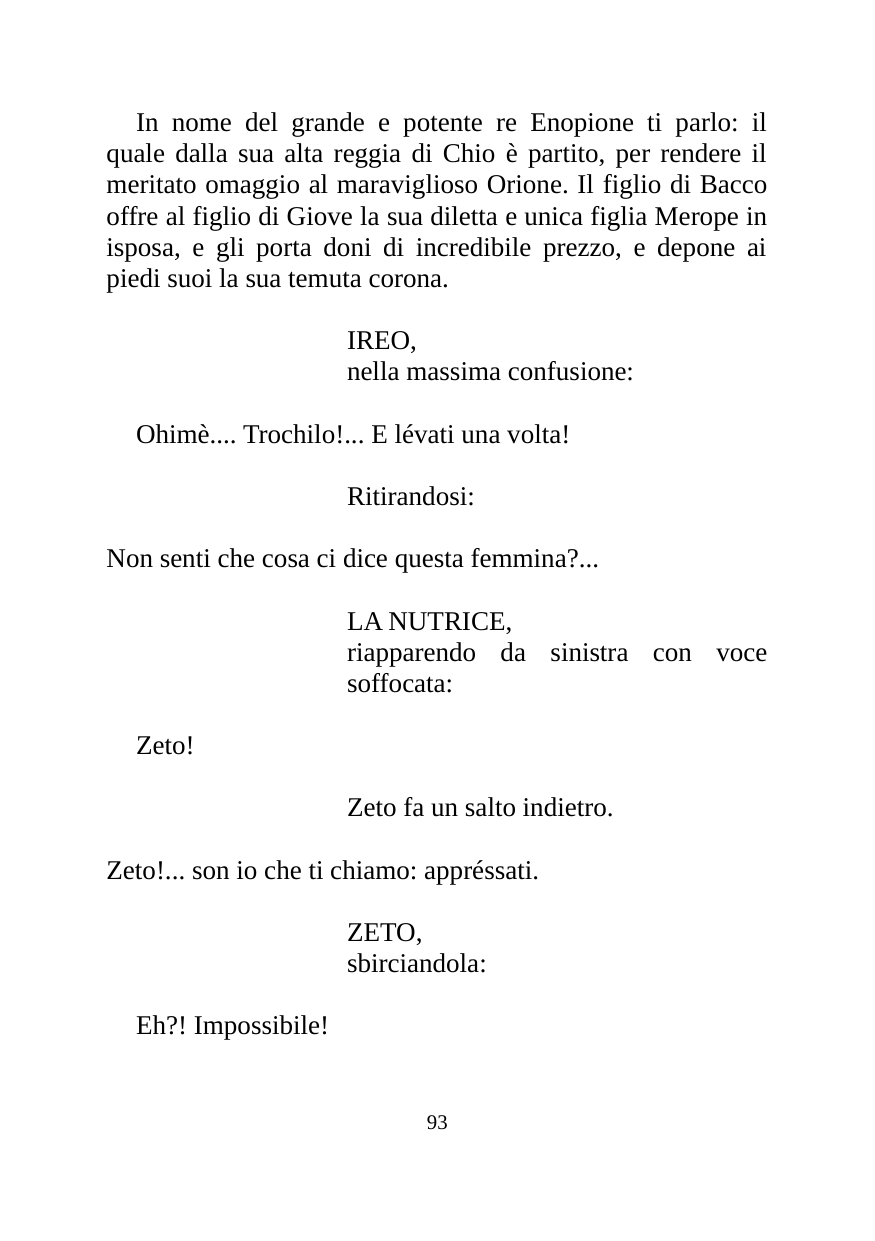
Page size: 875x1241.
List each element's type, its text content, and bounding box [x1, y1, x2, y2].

text sbirciandola: [347, 947, 768, 978]
text Zeto fa un salto indietro. [347, 791, 768, 823]
text Zeto! [106, 729, 768, 760]
text Non senti che cosa ci dice questa femmina?... [106, 542, 768, 573]
text Ohimè.... Trochilo!... E lévati una volta! [106, 418, 768, 449]
text In nome del grande e potente re Enopione ti parlo: il quale dalla sua alta reggia di Chio è partito, per rendere il meritato omaggio al maraviglioso Orione. Il figlio di Bacco offre al figlio di Giove la sua diletta e unica figlia Merope in isposa, e gli porta doni di incredibile prezzo, e depone ai piedi suoi la sua temuta corona. [106, 106, 768, 293]
text LA NUTRICE, [347, 604, 768, 636]
text Zeto!... son io che ti chiamo: appréssati. [106, 854, 768, 885]
text IREO, [347, 324, 768, 355]
text riapparendo da sinistra con voce soffocata: [347, 636, 768, 698]
text nella massima confusione: [347, 355, 768, 387]
text ZETO, [347, 916, 768, 947]
text Eh?! Impossibile! [106, 1009, 768, 1041]
text Ritirandosi: [347, 480, 768, 511]
